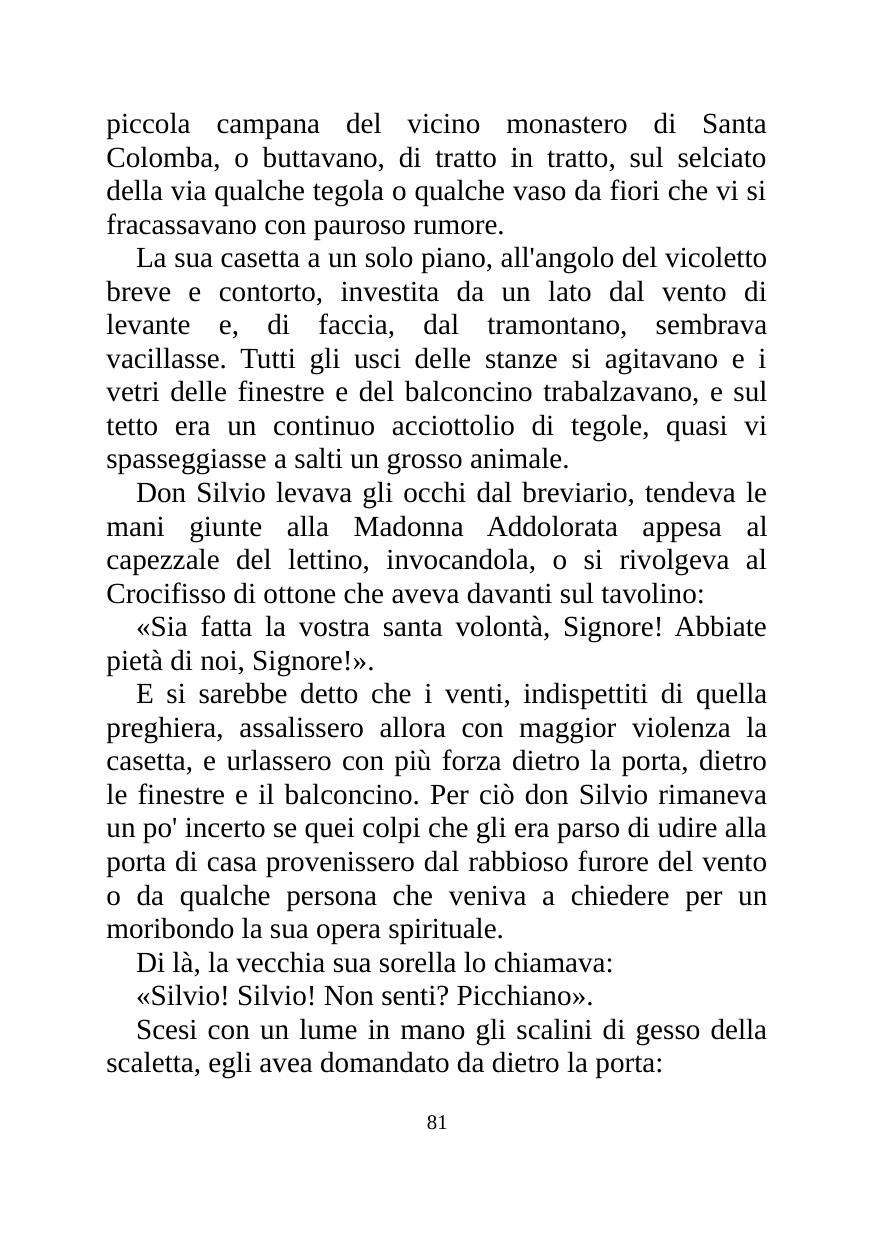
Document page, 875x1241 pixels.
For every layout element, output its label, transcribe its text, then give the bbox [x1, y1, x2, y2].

text Di là, la vecchia sua sorella lo chiamava: [106, 945, 768, 978]
text piccola campana del vicino monastero di Santa Colomba, o buttavano, di tratto in tratto, sul selciato della via qualche tegola o qualche vaso da fiori che vi si fracassavano con pauroso rumore. [106, 106, 768, 240]
text «Silvio! Silvio! Non senti? Picchiano». [106, 978, 768, 1012]
text La sua casetta a un solo piano, all'angolo del vicoletto breve e contorto, investita da un lato dal vento di levante e, di faccia, dal tramontano, sembrava vacillasse. Tutti gli usci delle stanze si agitavano e i vetri delle finestre e del balconcino trabalzavano, e sul tetto era un continuo acciottolio di tegole, quasi vi spasseggiasse a salti un grosso animale. [106, 240, 768, 475]
text Don Silvio levava gli occhi dal breviario, tendeva le mani giunte alla Madonna Addolorata appesa al capezzale del lettino, invocandola, o si rivolgeva al Crocifisso di ottone che aveva davanti sul tavolino: [106, 475, 768, 609]
text Scesi con un lume in mano gli scalini di gesso della scaletta, egli avea domandato da dietro la porta: [106, 1012, 768, 1079]
text «Sia fatta la vostra santa volontà, Signore! Abbiate pietà di noi, Signore!». [106, 609, 768, 676]
text E si sarebbe detto che i venti, indispettiti di quella preghiera, assalissero allora con maggior violenza la casetta, e urlassero con più forza dietro la porta, dietro le finestre e il balconcino. Per ciò don Silvio rimaneva un po' incerto se quei colpi che gli era parso di udire alla porta di casa provenissero dal rabbioso furore del vento o da qualche persona che veniva a chiedere per un moribondo la sua opera spirituale. [106, 676, 768, 945]
